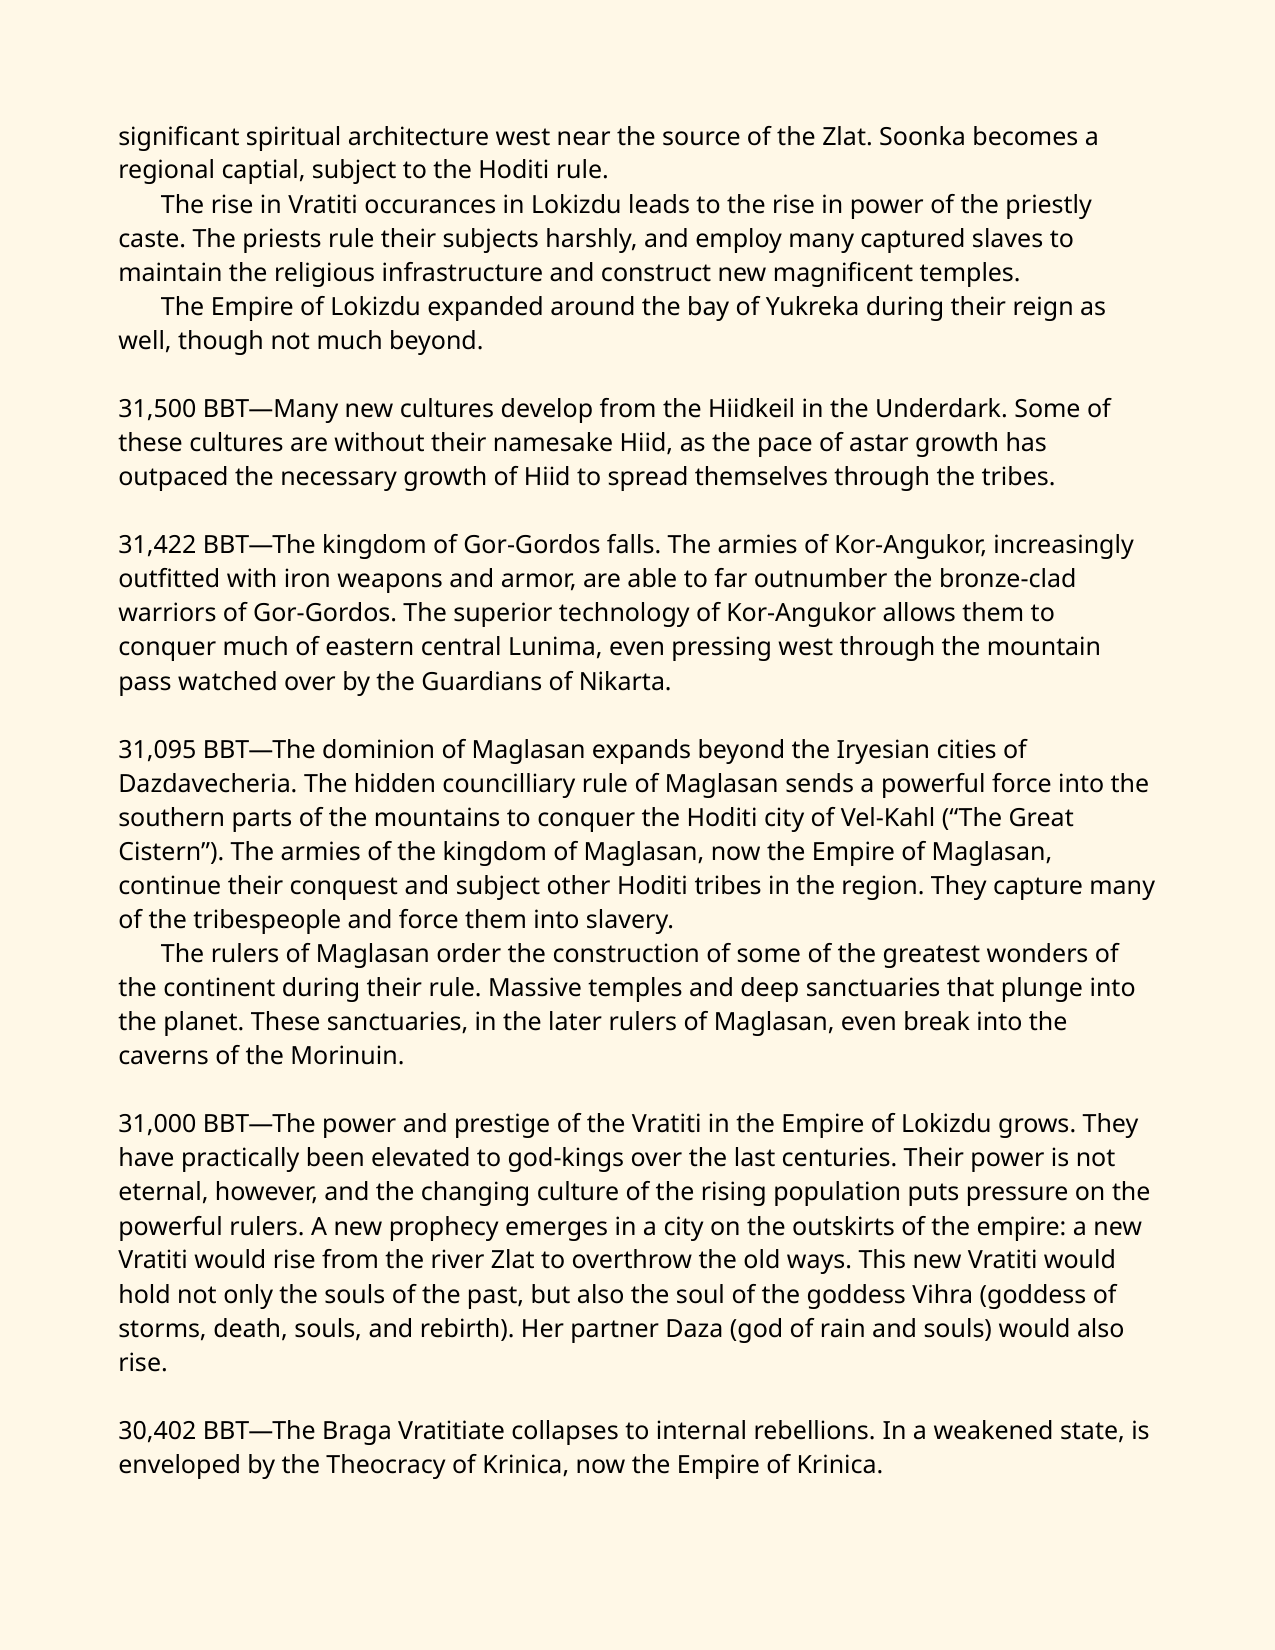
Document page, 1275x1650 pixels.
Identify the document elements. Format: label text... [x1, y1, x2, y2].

text The rise in Vratiti occurances in Lokizdu leads to the rise in power of the priestly caste. The priests rule their subjects harshly, and employ many captured slaves to maintain the religious infrastructure and construct new magnificent temples. [118, 186, 1157, 288]
text The Empire of Lokizdu expanded around the bay of Yukreka during their reign as well, though not much beyond. [118, 288, 1157, 357]
text 31,000 BBT—The power and prestige of the Vratiti in the Empire of Lokizdu grows. They have practically been elevated to god-kings over the last centuries. Their power is not eternal, however, and the changing culture of the rising population puts pressure on the powerful rulers. A new prophecy emerges in a city on the outskirts of the empire: a new Vratiti would rise from the river Zlat to overthrow the old ways. This new Vratiti would hold not only the souls of the past, but also the soul of the goddess Vihra (goddess of storms, death, souls, and rebirth). Her partner Daza (god of rain and souls) would also rise. [118, 1106, 1157, 1378]
text 30,402 BBT—The Braga Vratitiate collapses to internal rebellions. In a weakened state, is enveloped by the Theocracy of Krinica, now the Empire of Krinica. [118, 1412, 1157, 1481]
text 31,422 BBT—The kingdom of Gor-Gordos falls. The armies of Kor-Angukor, increasingly outfitted with iron weapons and armor, are able to far outnumber the bronze-clad warriors of Gor-Gordos. The superior technology of Kor-Angukor allows them to conquer much of eastern central Lunima, even pressing west through the mountain pass watched over by the Guardians of Nikarta. [118, 527, 1157, 697]
text The rulers of Maglasan order the construction of some of the greatest wonders of the continent during their rule. Massive temples and deep sanctuaries that plunge into the planet. These sanctuaries, in the later rulers of Maglasan, even break into the caverns of the Morinuin. [118, 936, 1157, 1072]
text significant spiritual architecture west near the source of the Zlat. Soonka becomes a regional captial, subject to the Hoditi rule. [118, 118, 1157, 186]
text 31,095 BBT—The dominion of Maglasan expands beyond the Iryesian cities of Dazdavecheria. The hidden councilliary rule of Maglasan sends a powerful force into the southern parts of the mountains to conquer the Hoditi city of Vel-Kahl (“The Great Cistern”). The armies of the kingdom of Maglasan, now the Empire of Maglasan, continue their conquest and subject other Hoditi tribes in the region. They capture many of the tribespeople and force them into slavery. [118, 731, 1157, 936]
text 31,500 BBT—Many new cultures develop from the Hiidkeil in the Underdark. Some of these cultures are without their namesake Hiid, as the pace of astar growth has outpaced the necessary growth of Hiid to spread themselves through the tribes. [118, 391, 1157, 493]
